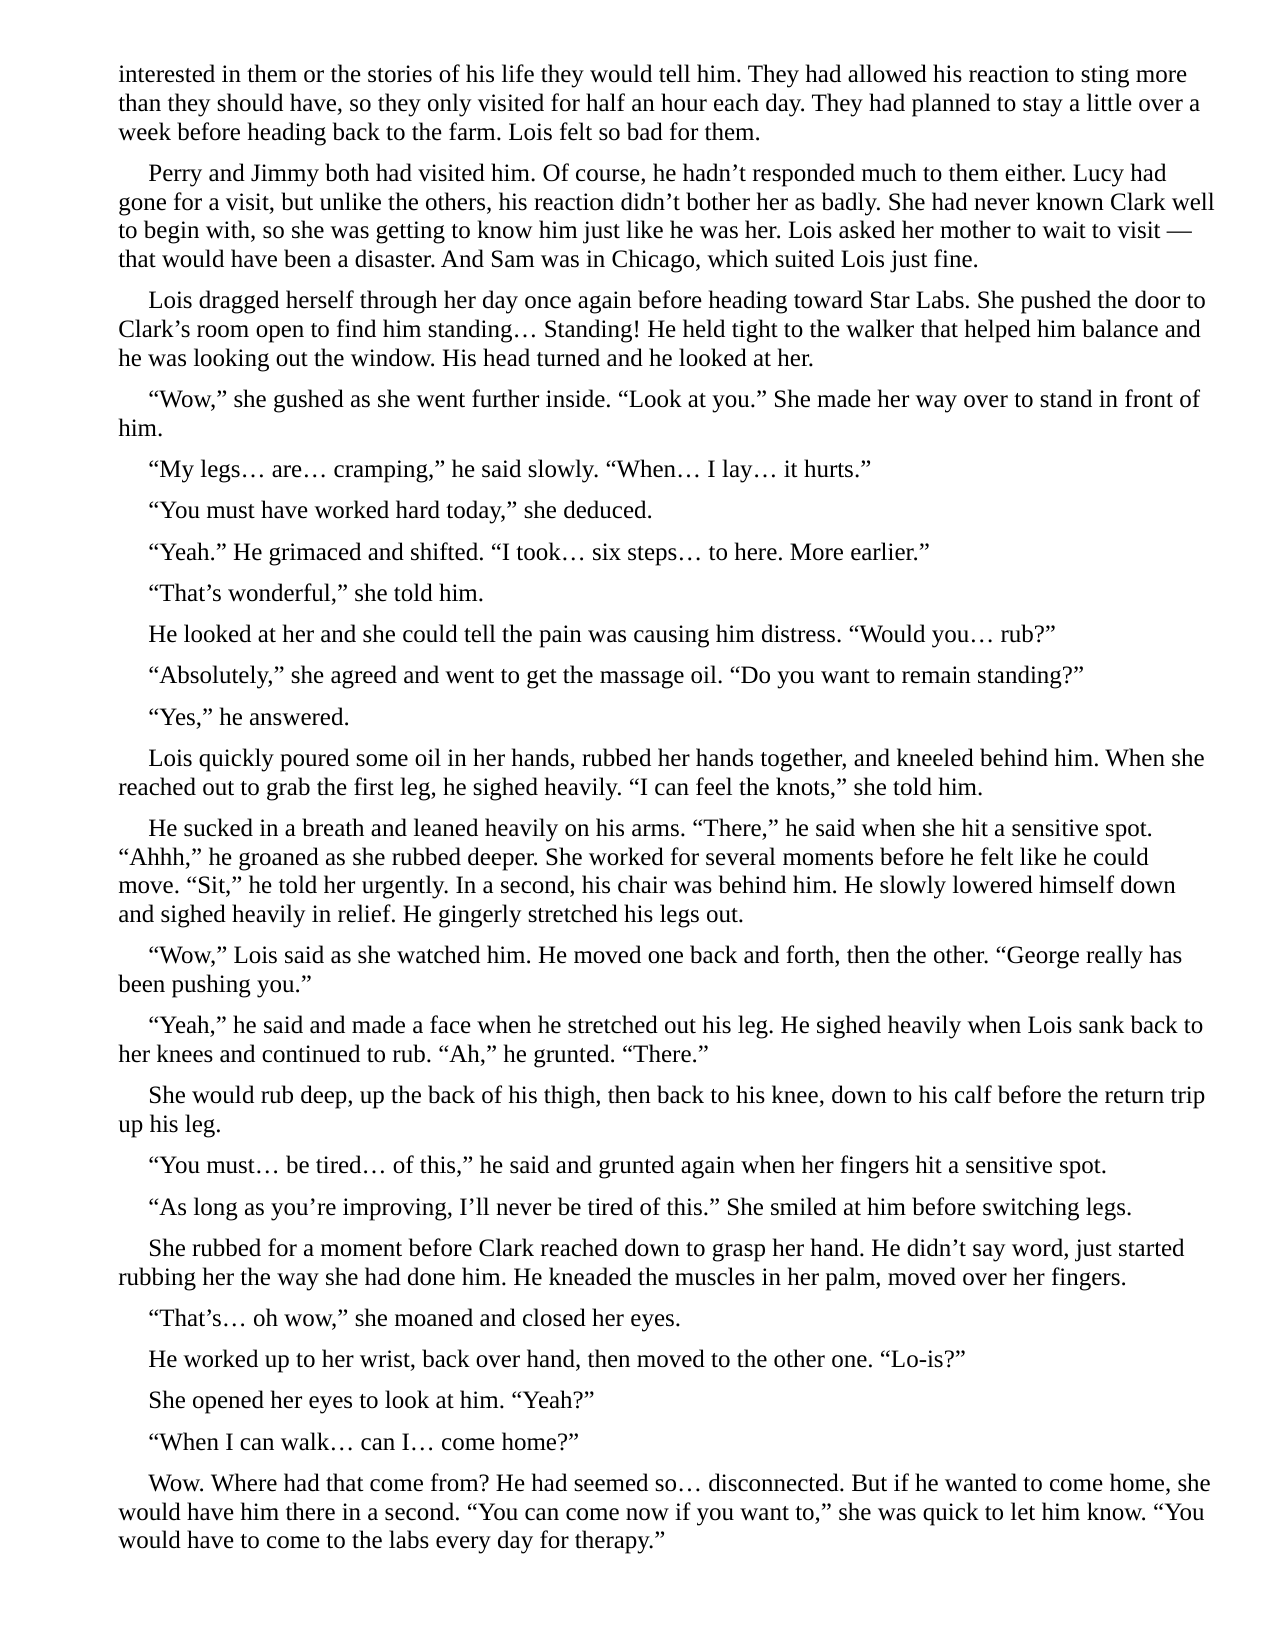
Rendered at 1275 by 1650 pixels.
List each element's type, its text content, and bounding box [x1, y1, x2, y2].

text She opened her eyes to look at him. “Yeah?” [118, 1385, 1216, 1414]
text “Yeah.” He grimaced and shifted. “I took… six steps… to here. More earlier.” [118, 537, 1216, 565]
text “As long as you’re improving, I’ll never be tired of this.” She smiled at him before switching legs. [118, 1192, 1216, 1220]
text “Wow,” Lois said as she watched him. He moved one back and forth, then the other. “George really has been pushing you.” [118, 940, 1216, 998]
text He sucked in a breath and leaned heavily on his arms. “There,” he said when she hit a sensitive spot. “Ahhh,” he groaned as she rubbed deeper. She worked for several moments before he felt like he could move. “Sit,” he told her urgently. In a second, his chair was behind him. He slowly lowered himself down and sighed heavily in relief. He gingerly stretched his legs out. [118, 813, 1216, 928]
text “You must… be tired… of this,” he said and grunted again when her fingers hit a sensitive spot. [118, 1150, 1216, 1179]
text “My legs… are… cramping,” he said slowly. “When… I lay… it hurts.” [118, 454, 1216, 483]
text He worked up to her wrist, back over hand, then moved to the other one. “Lo-is?” [118, 1344, 1216, 1373]
text “Yeah,” he said and made a face when he stretched out his leg. He sighed heavily when Lois sank back to her knees and continued to rub. “Ah,” he grunted. “There.” [118, 1010, 1216, 1068]
text “Absolutely,” she agreed and went to get the massage oil. “Do you want to remain standing?” [118, 660, 1216, 689]
text She rubbed for a moment before Clark reached down to grasp her hand. He didn’t say word, just started rubbing her the way she had done him. He kneaded the muscles in her palm, moved over her fingers. [118, 1233, 1216, 1290]
text “That’s… oh wow,” she moaned and closed her eyes. [118, 1303, 1216, 1332]
text “Yes,” he answered. [118, 702, 1216, 730]
text He looked at her and she could tell the pain was causing him distress. “Would you… rub?” [118, 619, 1216, 648]
text “When I can walk… can I… come home?” [118, 1427, 1216, 1455]
text Lois quickly poured some oil in her hands, rubbed her hands together, and kneeled behind him. When she reached out to grab the first leg, he sighed heavily. “I can feel the knots,” she told him. [118, 743, 1216, 800]
text interested in them or the stories of his life they would tell him. They had allowed his reaction to sting more than they should have, so they only visited for half an hour each day. They had planned to stay a little over a week before heading back to the farm. Lois felt so bad for them. [118, 59, 1216, 145]
text She would rub deep, up the back of his thigh, then back to his knee, down to his calf before the return trip up his leg. [118, 1080, 1216, 1138]
text Wow. Where had that come from? He had seemed so… disconnected. But if he wanted to come home, she would have him there in a second. “You can come now if you want to,” she was quick to let him know. “You would have to come to the labs every day for therapy.” [118, 1468, 1216, 1554]
text Lois dragged herself through her day once again before heading toward Star Labs. She pushed the door to Clark’s room open to find him standing… Standing! He held tight to the walker that helped him balance and he was looking out the window. His head turned and he looked at her. [118, 285, 1216, 372]
text “That’s wonderful,” she told him. [118, 578, 1216, 607]
text “You must have worked hard today,” she deduced. [118, 495, 1216, 524]
text Perry and Jimmy both had visited him. Of course, he hadn’t responded much to them either. Lucy had gone for a visit, but unlike the others, his reaction didn’t bother her as badly. She had never known Clark well to begin with, so she was getting to know him just like he was her. Lois asked her mother to wait to visit — that would have been a disaster. And Sam was in Chicago, which suited Lois just fine. [118, 158, 1216, 273]
text “Wow,” she gushed as she went further inside. “Look at you.” She made her way over to stand in front of him. [118, 384, 1216, 442]
